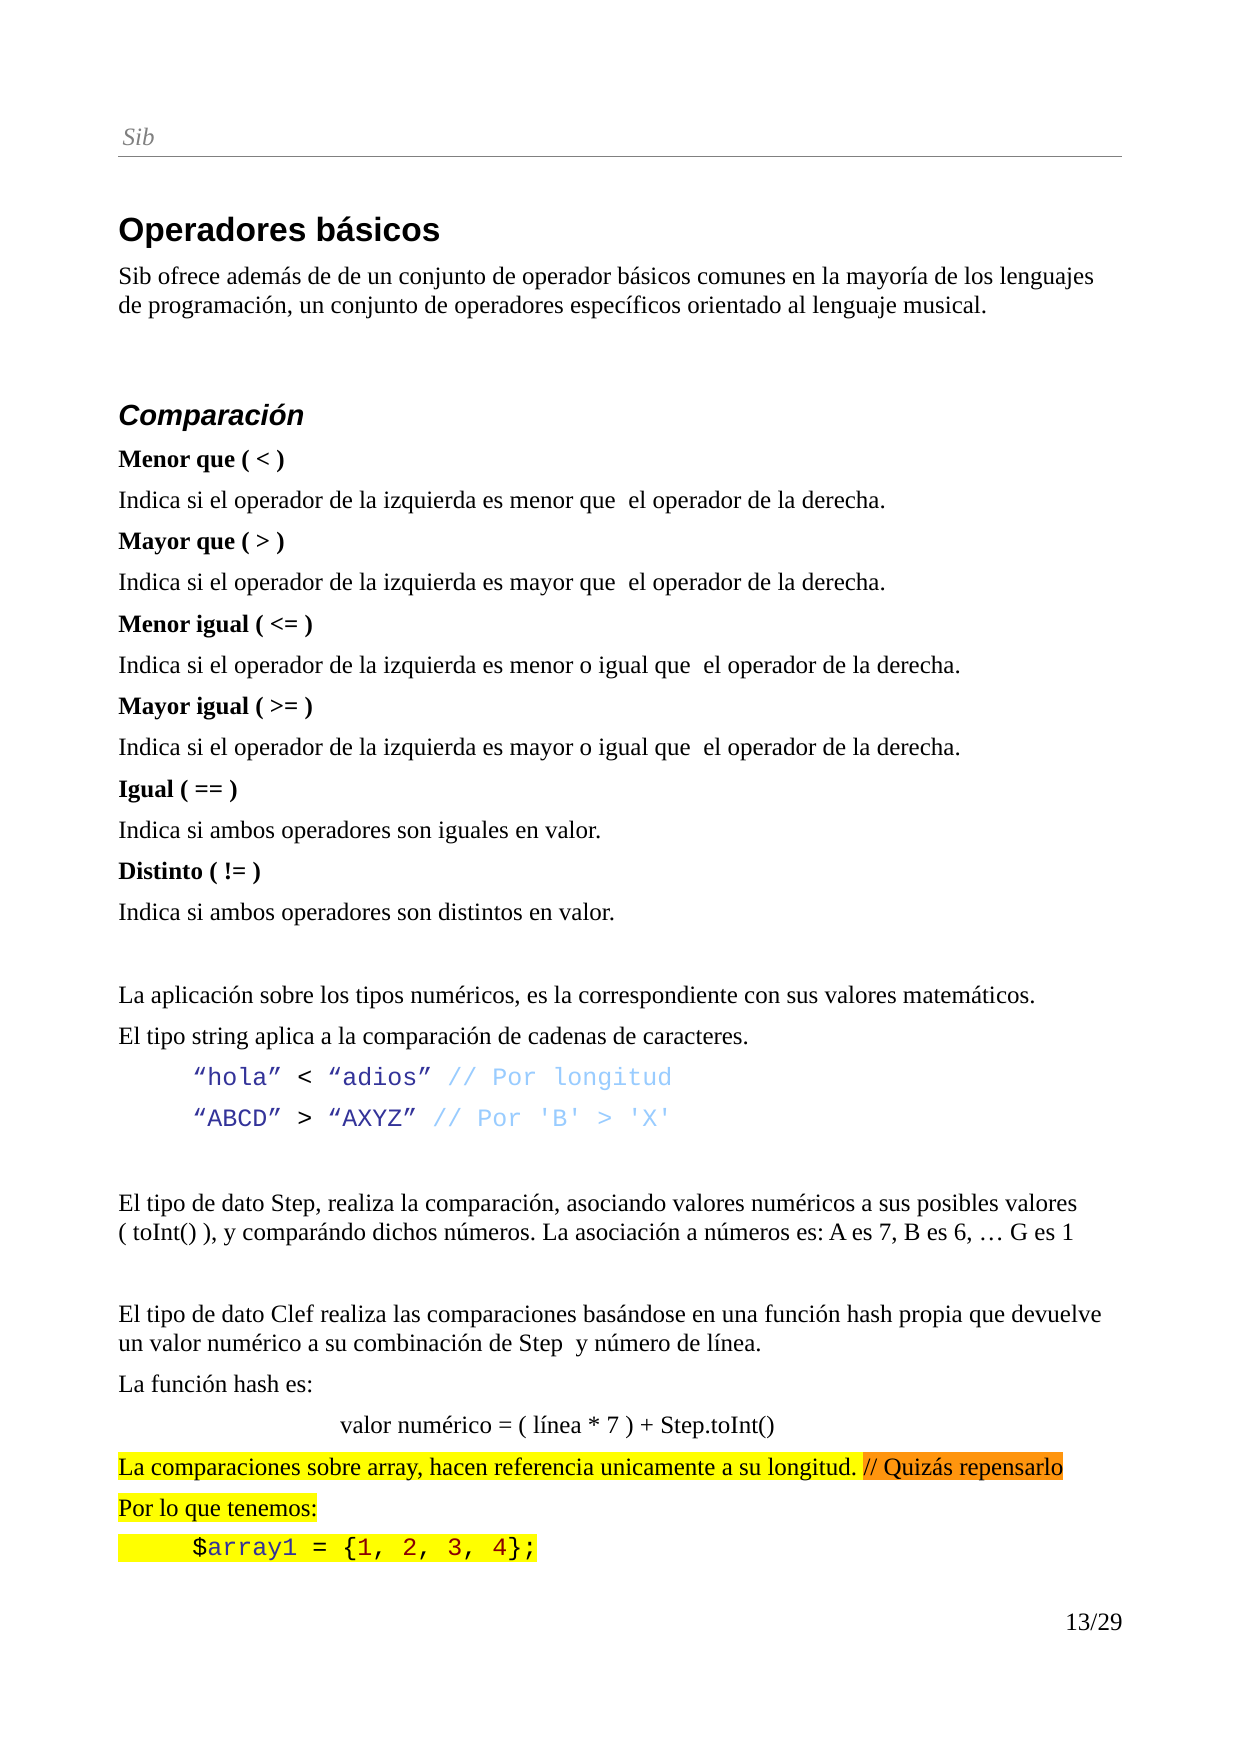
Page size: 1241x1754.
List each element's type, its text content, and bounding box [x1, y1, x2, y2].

text La aplicación sobre los tipos numéricos, es la correspondiente con sus valores matemáticos. [118, 980, 1122, 1009]
text Igual ( == ) [118, 774, 1122, 802]
text Indica si ambos operadores son distintos en valor. [118, 897, 1122, 926]
text Mayor que ( > ) [118, 526, 1122, 555]
text Indica si ambos operadores son iguales en valor. [118, 815, 1122, 844]
text El tipo de dato Step, realiza la comparación, asociando valores numéricos a sus posibles valores ( toInt() ), y comparándo dichos números. La asociación a números es: A es 7, B es 6, … G es 1 [118, 1188, 1122, 1245]
text Menor que ( < ) [118, 444, 1122, 472]
text El tipo string aplica a la comparación de cadenas de caracteres. [118, 1021, 1122, 1050]
text Por lo que tenemos: [118, 1493, 1122, 1522]
text “hola” < “adios” // Por longitud [118, 1062, 1122, 1093]
text Menor igual ( <= ) [118, 609, 1122, 637]
text “ABCD” > “AXYZ” // Por 'B' > 'X' [118, 1106, 1122, 1134]
text Indica si el operador de la izquierda es mayor que el operador de la derecha. [118, 567, 1122, 596]
text El tipo de dato Clef realiza las comparaciones basándose en una función hash propia que devuelve un valor numérico a su combinación de Step y número de línea. [118, 1299, 1122, 1357]
text La función hash es: [118, 1369, 1122, 1398]
text $array1 = {1, 2, 3, 4}; [118, 1534, 1122, 1562]
subtitle Operadores básicos [118, 210, 1122, 249]
text Mayor igual ( >= ) [118, 691, 1122, 720]
subtitle Comparación [118, 398, 1122, 431]
text Indica si el operador de la izquierda es mayor o igual que el operador de la derecha. [118, 732, 1122, 761]
text valor numérico = ( línea * 7 ) + Step.toInt() [118, 1410, 1122, 1439]
text Distinto ( != ) [118, 856, 1122, 885]
text La comparaciones sobre array, hacen referencia unicamente a su longitud. // Quizás repensarlo [118, 1452, 1122, 1480]
text Indica si el operador de la izquierda es menor que el operador de la derecha. [118, 485, 1122, 514]
text Sib ofrece además de de un conjunto de operador básicos comunes en la mayoría de los lenguajes de programación, un conjunto de operadores específicos orientado al lenguaje musical. [118, 261, 1122, 319]
text Indica si el operador de la izquierda es menor o igual que el operador de la derecha. [118, 650, 1122, 679]
